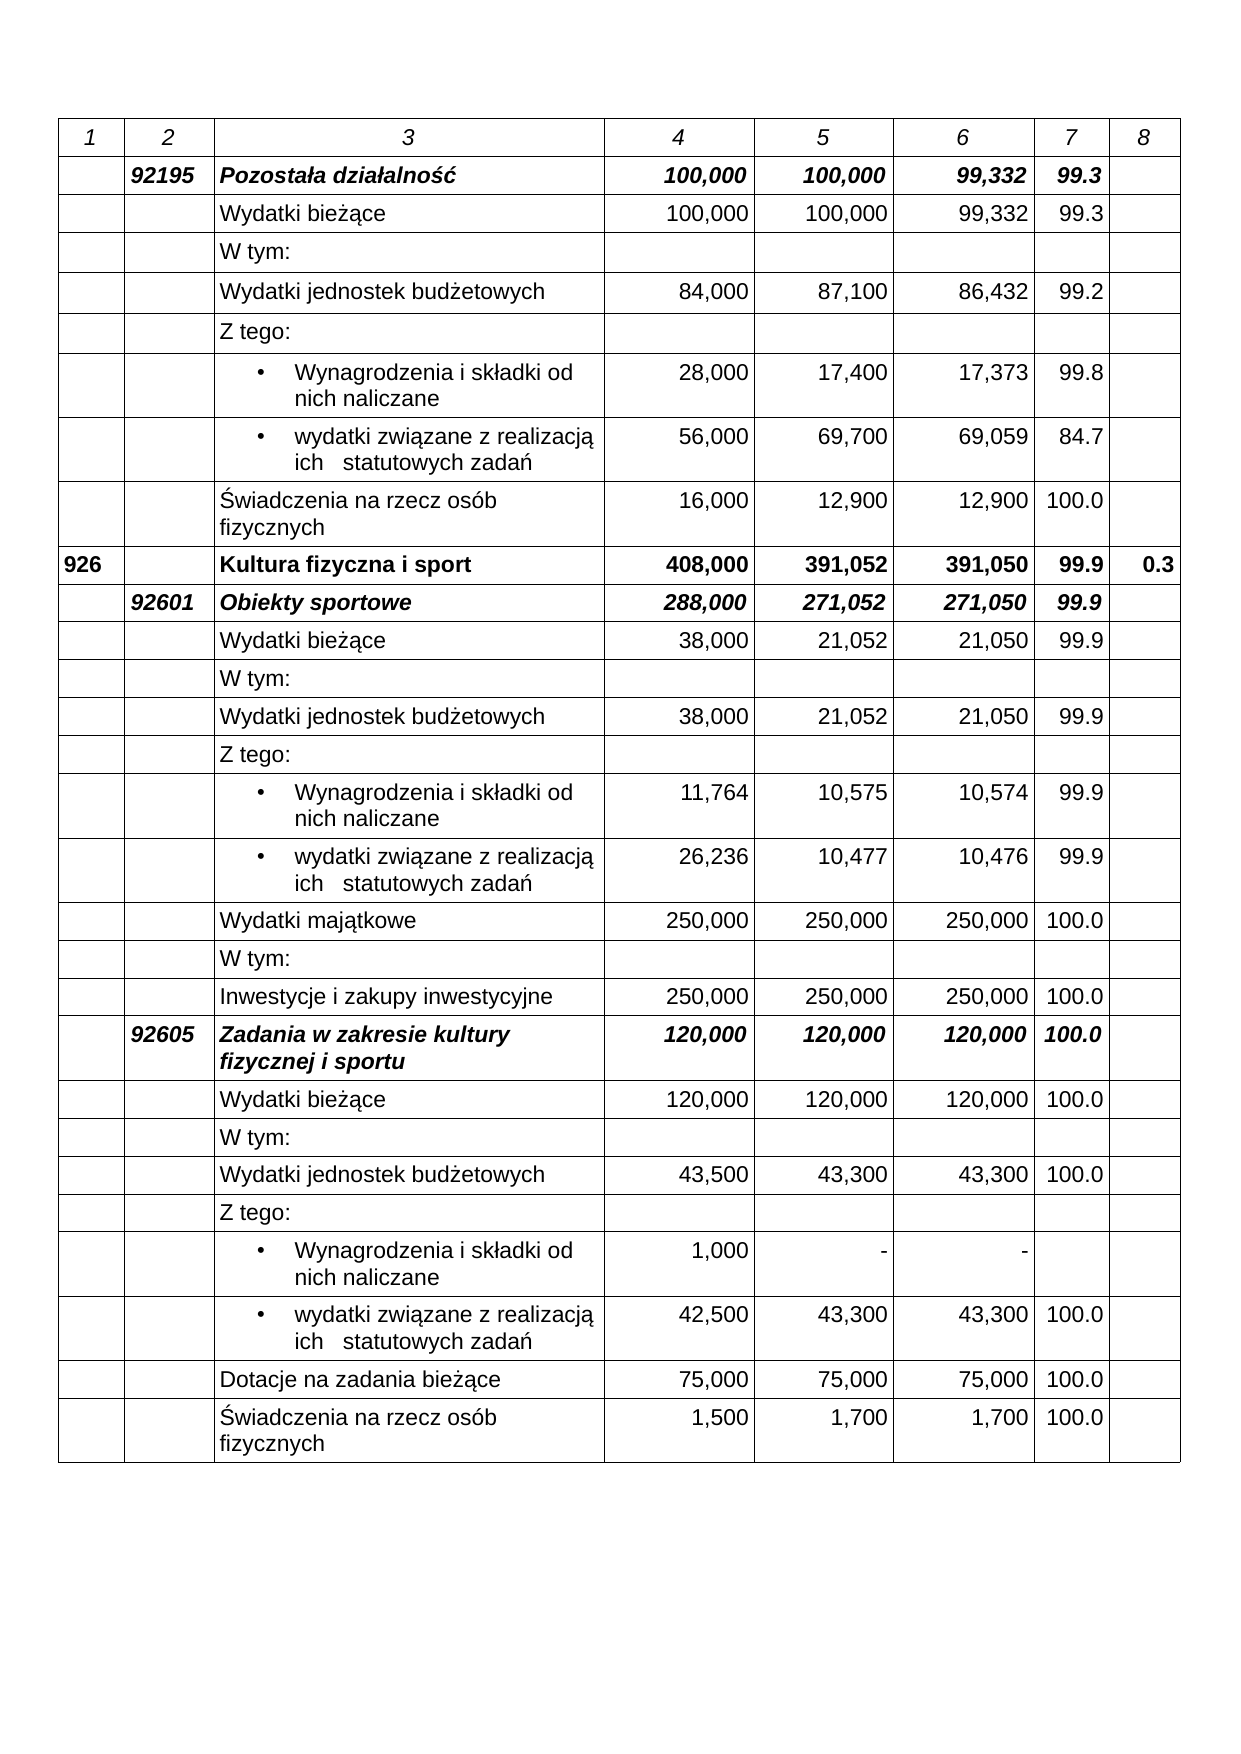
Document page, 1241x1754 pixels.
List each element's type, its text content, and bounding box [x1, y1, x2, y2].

table_cell [59, 157, 124, 194]
table_cell [1110, 1297, 1180, 1360]
table_cell 100 000 [605, 157, 754, 194]
table_cell [755, 314, 893, 353]
table_cell 8 [1110, 119, 1180, 156]
table_cell 100,0 [1035, 1297, 1109, 1360]
table_cell [755, 660, 893, 697]
table_cell Z tego: [215, 736, 604, 773]
table_cell 99,3 [1035, 157, 1109, 194]
table_cell 99,9 [1035, 547, 1109, 583]
table_cell 2 [125, 119, 214, 156]
table_cell [605, 1195, 754, 1231]
table_cell [1110, 418, 1180, 481]
table_cell [605, 660, 754, 697]
table_cell [605, 1119, 754, 1156]
table_cell 1 000 [605, 1232, 754, 1296]
table_cell [59, 1232, 124, 1296]
table_cell 10 477 [755, 839, 893, 902]
table_cell 75 000 [894, 1361, 1034, 1398]
table_cell [59, 195, 124, 232]
table_cell 84 000 [605, 273, 754, 312]
table_cell 38 000 [605, 698, 754, 735]
table_cell [894, 1195, 1034, 1231]
table_cell [1110, 903, 1180, 939]
table_cell [1035, 941, 1109, 977]
table_cell 26 236 [605, 839, 754, 902]
table_cell [59, 273, 124, 312]
table_cell [125, 1232, 214, 1296]
table_cell Wydatki bieżące [215, 1081, 604, 1118]
table_cell 0,3 [1110, 547, 1180, 583]
table_cell [755, 233, 893, 272]
table_cell 43 300 [755, 1297, 893, 1360]
table_cell Inwestycje i zakupy inwestycyjne [215, 979, 604, 1015]
table_cell 17 400 [755, 354, 893, 417]
table_cell 120 000 [894, 1016, 1034, 1080]
table_cell 391 050 [894, 547, 1034, 583]
table_cell 250 000 [755, 903, 893, 939]
table_cell [125, 903, 214, 939]
table_cell Wynagrodzenia i składki od nich naliczane [215, 1232, 604, 1296]
table_cell 100,0 [1035, 482, 1109, 546]
table_cell [59, 698, 124, 735]
table_cell [59, 1195, 124, 1231]
table_cell [1110, 195, 1180, 232]
table_cell 250 000 [894, 979, 1034, 1015]
table_cell [125, 941, 214, 977]
table_cell 69 700 [755, 418, 893, 481]
table_cell 250 000 [605, 979, 754, 1015]
table_cell [59, 482, 124, 546]
table_cell [59, 903, 124, 939]
table_cell [1110, 1119, 1180, 1156]
table_cell [125, 1119, 214, 1156]
table_cell 99,2 [1035, 273, 1109, 312]
table_cell 250 000 [755, 979, 893, 1015]
table_cell 1 500 [605, 1399, 754, 1462]
table_cell 43 300 [894, 1297, 1034, 1360]
table_cell 10 476 [894, 839, 1034, 902]
table_cell [125, 418, 214, 481]
table_cell 288 000 [605, 585, 754, 621]
table_cell [1110, 1157, 1180, 1193]
table_cell 250 000 [605, 903, 754, 939]
table_cell [1110, 736, 1180, 773]
table_cell 99,9 [1035, 698, 1109, 735]
table_cell [1110, 1016, 1180, 1080]
table_cell 10 574 [894, 774, 1034, 837]
table_cell 4 [605, 119, 754, 156]
table_cell [1035, 660, 1109, 697]
table_cell [755, 1195, 893, 1231]
table_cell [125, 622, 214, 659]
table_cell [59, 354, 124, 417]
table_cell [125, 354, 214, 417]
table_cell Wydatki jednostek budżetowych [215, 273, 604, 312]
table_cell 99,9 [1035, 585, 1109, 621]
table_cell 21 052 [755, 698, 893, 735]
table_cell 92195 [125, 157, 214, 194]
table_cell 75 000 [755, 1361, 893, 1398]
table_cell [59, 622, 124, 659]
table_cell 92601 [125, 585, 214, 621]
table_cell [1035, 314, 1109, 353]
table_cell 21 052 [755, 622, 893, 659]
table_cell [605, 233, 754, 272]
table_cell Świadczenia na rzecz osób fizycznych [215, 1399, 604, 1462]
table_cell Wydatki bieżące [215, 195, 604, 232]
table_cell [1035, 1195, 1109, 1231]
table_cell W tym: [215, 1119, 604, 1156]
table_cell [1110, 979, 1180, 1015]
table_cell 10 575 [755, 774, 893, 837]
table_cell [1110, 1399, 1180, 1462]
table_cell 42 500 [605, 1297, 754, 1360]
table_cell [1110, 622, 1180, 659]
table_cell [1110, 1232, 1180, 1296]
table_cell [125, 774, 214, 837]
table_cell 43 300 [894, 1157, 1034, 1193]
table_cell [755, 941, 893, 977]
table_cell Wynagrodzenia i składki od nich naliczane [215, 774, 604, 837]
table_cell 99 332 [894, 195, 1034, 232]
table_cell Kultura fizyczna i sport [215, 547, 604, 583]
table_cell [894, 1119, 1034, 1156]
table_cell 1 700 [894, 1399, 1034, 1462]
table_cell 1 [59, 119, 124, 156]
table_cell [1035, 1232, 1109, 1296]
table_cell 100,0 [1035, 1081, 1109, 1118]
table_cell [125, 233, 214, 272]
table_cell 250 000 [894, 903, 1034, 939]
table_cell 56 000 [605, 418, 754, 481]
table_cell [1110, 354, 1180, 417]
table_cell [1110, 157, 1180, 194]
table_cell 69 059 [894, 418, 1034, 481]
table_cell 43 500 [605, 1157, 754, 1193]
table_cell [1035, 233, 1109, 272]
table_cell 86 432 [894, 273, 1034, 312]
table_cell [125, 273, 214, 312]
table_cell [1110, 233, 1180, 272]
table_cell Obiekty sportowe [215, 585, 604, 621]
table_cell W tym: [215, 233, 604, 272]
table_cell [125, 839, 214, 902]
table_cell [755, 1119, 893, 1156]
table_cell 120 000 [605, 1081, 754, 1118]
table_cell Świadczenia na rzecz osób fizycznych [215, 482, 604, 546]
table_cell 6 [894, 119, 1034, 156]
table_cell [59, 585, 124, 621]
table_cell [59, 314, 124, 353]
table_cell [59, 1081, 124, 1118]
table_cell [125, 314, 214, 353]
table_cell 87 100 [755, 273, 893, 312]
table_cell [894, 736, 1034, 773]
table_cell 99,9 [1035, 622, 1109, 659]
table_cell 100,0 [1035, 1399, 1109, 1462]
table_cell [1110, 314, 1180, 353]
table_cell [59, 1119, 124, 1156]
table_cell [1110, 1195, 1180, 1231]
table_cell [1110, 839, 1180, 902]
table_cell [125, 1081, 214, 1118]
table_cell [125, 1399, 214, 1462]
table_cell wydatki związane z realizacją ich statutowych zadań [215, 1297, 604, 1360]
table_cell 391 052 [755, 547, 893, 583]
table_cell 99,8 [1035, 354, 1109, 417]
table_cell Pozostała działalność [215, 157, 604, 194]
table_cell 271 052 [755, 585, 893, 621]
table_cell 17 373 [894, 354, 1034, 417]
table_cell 21 050 [894, 622, 1034, 659]
table_cell 100,0 [1035, 1361, 1109, 1398]
table_cell Zadania w zakresie kultury fizycznej i sportu [215, 1016, 604, 1080]
table_cell wydatki związane z realizacją ich statutowych zadań [215, 418, 604, 481]
table_cell [125, 1195, 214, 1231]
table_cell [1110, 774, 1180, 837]
table_cell [125, 736, 214, 773]
table_cell Wydatki jednostek budżetowych [215, 698, 604, 735]
table_cell 16 000 [605, 482, 754, 546]
table_cell [755, 736, 893, 773]
table_cell 408 000 [605, 547, 754, 583]
table_cell - [755, 1232, 893, 1296]
table_cell 75 000 [605, 1361, 754, 1398]
table_cell [59, 1361, 124, 1398]
table_cell [1110, 698, 1180, 735]
table_cell 100 000 [755, 157, 893, 194]
table_cell [59, 1297, 124, 1360]
table_cell [125, 1157, 214, 1193]
table_cell [125, 660, 214, 697]
table_cell 5 [755, 119, 893, 156]
table_cell [125, 547, 214, 583]
table_cell 99,9 [1035, 774, 1109, 837]
table_cell [59, 979, 124, 1015]
table_cell 1 700 [755, 1399, 893, 1462]
table_cell [1110, 1361, 1180, 1398]
table_cell [59, 233, 124, 272]
table_cell 21 050 [894, 698, 1034, 735]
table_cell [1110, 660, 1180, 697]
table_cell 28 000 [605, 354, 754, 417]
table_cell Wydatki majątkowe [215, 903, 604, 939]
table_cell [1035, 736, 1109, 773]
table_cell 11 764 [605, 774, 754, 837]
table_cell Wydatki bieżące [215, 622, 604, 659]
table_cell 926 [59, 547, 124, 583]
table_cell 12 900 [894, 482, 1034, 546]
table_cell [605, 736, 754, 773]
table_cell wydatki związane z realizacją ich statutowych zadań [215, 839, 604, 902]
table_cell 92605 [125, 1016, 214, 1080]
table_cell Z tego: [215, 314, 604, 353]
table_cell Dotacje na zadania bieżące [215, 1361, 604, 1398]
table_cell Wydatki jednostek budżetowych [215, 1157, 604, 1193]
table_cell [125, 195, 214, 232]
table_cell 100 000 [605, 195, 754, 232]
table_cell 99 332 [894, 157, 1034, 194]
table_cell [125, 979, 214, 1015]
table_cell 84,7 [1035, 418, 1109, 481]
table_cell 120 000 [755, 1081, 893, 1118]
table_cell [59, 736, 124, 773]
table_cell 3 [215, 119, 604, 156]
table_cell [125, 1297, 214, 1360]
table_cell 99,3 [1035, 195, 1109, 232]
table_cell [59, 941, 124, 977]
table_cell [1110, 1081, 1180, 1118]
table_cell W tym: [215, 941, 604, 977]
table_cell [1110, 482, 1180, 546]
table_cell [59, 660, 124, 697]
table_cell [605, 314, 754, 353]
table_cell [59, 774, 124, 837]
table_cell [59, 839, 124, 902]
table_cell [59, 1399, 124, 1462]
table_cell [125, 482, 214, 546]
table_cell [1110, 273, 1180, 312]
table_cell [1110, 585, 1180, 621]
table_cell 100,0 [1035, 1016, 1109, 1080]
table_cell 12 900 [755, 482, 893, 546]
table_cell 100,0 [1035, 903, 1109, 939]
table_cell [605, 941, 754, 977]
table_cell 99,9 [1035, 839, 1109, 902]
table_cell [894, 660, 1034, 697]
table_cell 43 300 [755, 1157, 893, 1193]
table_cell 7 [1035, 119, 1109, 156]
table_cell [894, 233, 1034, 272]
table_cell 120 000 [605, 1016, 754, 1080]
table_cell 100,0 [1035, 1157, 1109, 1193]
table_cell Wynagrodzenia i składki od nich naliczane [215, 354, 604, 417]
table_cell W tym: [215, 660, 604, 697]
table_cell [59, 418, 124, 481]
table_cell 120 000 [894, 1081, 1034, 1118]
table_cell [59, 1157, 124, 1193]
table_cell [894, 314, 1034, 353]
table_cell [59, 1016, 124, 1080]
table_cell [125, 1361, 214, 1398]
table_cell [1110, 941, 1180, 977]
table_cell [1035, 1119, 1109, 1156]
table_cell [125, 698, 214, 735]
table_cell - [894, 1232, 1034, 1296]
table_cell 271 050 [894, 585, 1034, 621]
table_cell 100,0 [1035, 979, 1109, 1015]
table_cell 120 000 [755, 1016, 893, 1080]
table_cell 38 000 [605, 622, 754, 659]
table_cell 100 000 [755, 195, 893, 232]
table_cell Z tego: [215, 1195, 604, 1231]
table_cell [894, 941, 1034, 977]
